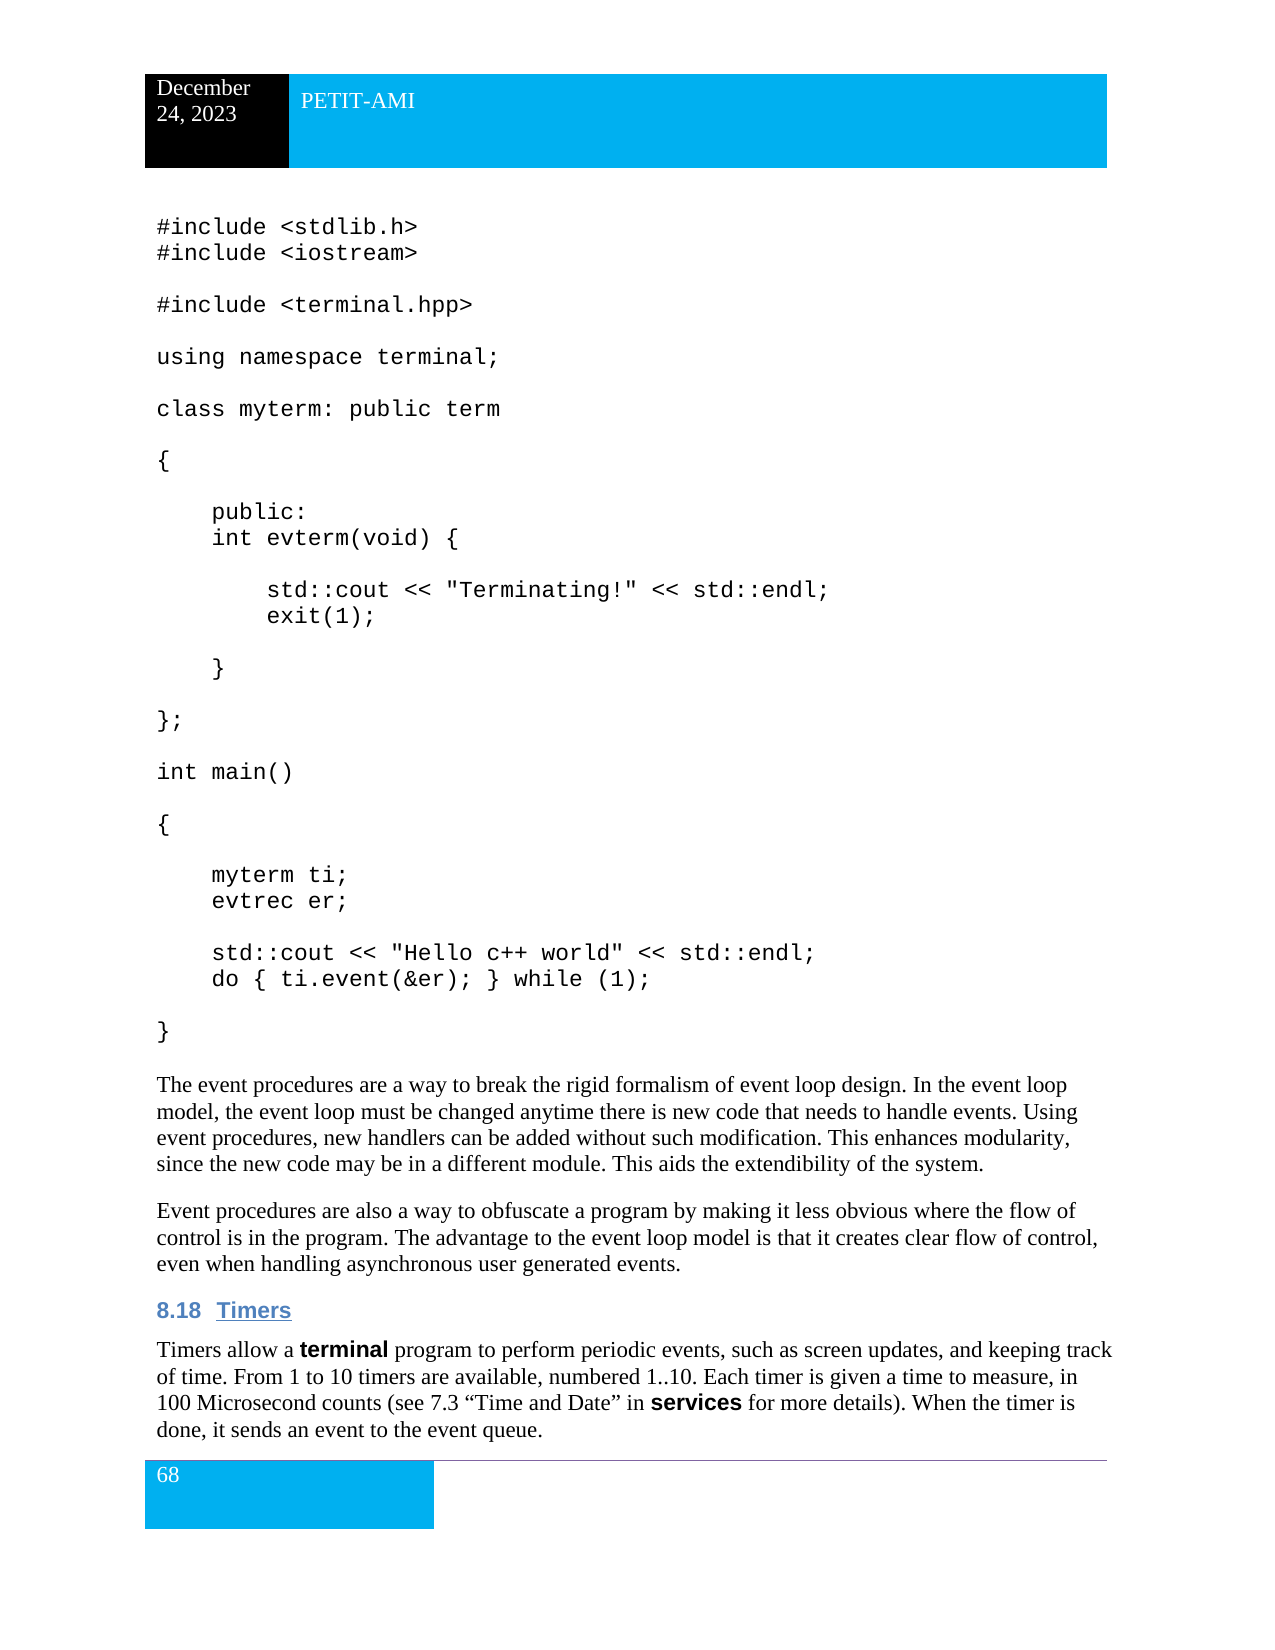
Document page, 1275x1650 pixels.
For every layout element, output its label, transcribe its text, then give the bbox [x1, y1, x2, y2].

text } [156, 1019, 1118, 1045]
text #include <terminal.hpp> [156, 293, 1118, 319]
text The event procedures are a way to break the rigid formalism of event loop design. In the event loop model, the event loop must be changed anytime there is new code that needs to handle events. Using event procedures, new handlers can be added without such modification. This enhances modularity, since the new code may be in a different module. This aids the extendibility of the system. [156, 1071, 1118, 1177]
text Event procedures are also a way to obfuscate a program by making it less obvious where the flow of control is in the program. The advantage to the event loop model is that it creates clear flow of control, even when handling asynchronous user generated events. [156, 1198, 1118, 1277]
text { [156, 812, 1118, 838]
text } [156, 656, 1118, 682]
text evtrec er; [156, 890, 1118, 916]
text Timers allow a terminal program to perform periodic events, such as screen updates, and keeping track of time. From 1 to 10 timers are available, numbered 1..10. Each timer is given a time to measure, in 100 Microsecond counts (see 7.3 “Time and Date” in services for more details). When the timer is done, it sends an event to the event queue. [156, 1336, 1118, 1442]
text myterm ti; [156, 864, 1118, 890]
text class myterm: public term [156, 397, 1118, 423]
text #include <stdlib.h> [156, 215, 1118, 241]
text }; [156, 708, 1118, 734]
text { [156, 449, 1118, 475]
text std::cout << "Terminating!" << std::endl; [156, 578, 1118, 604]
text do { ti.event(&er); } while (1); [156, 968, 1118, 993]
text exit(1); [156, 604, 1118, 630]
text using namespace terminal; [156, 345, 1118, 371]
text #include <iostream> [156, 241, 1118, 267]
text int main() [156, 760, 1118, 786]
subtitle Timers [156, 1297, 1118, 1324]
text std::cout << "Hello c++ world" << std::endl; [156, 942, 1118, 968]
text public: [156, 501, 1118, 527]
text int evterm(void) { [156, 527, 1118, 553]
